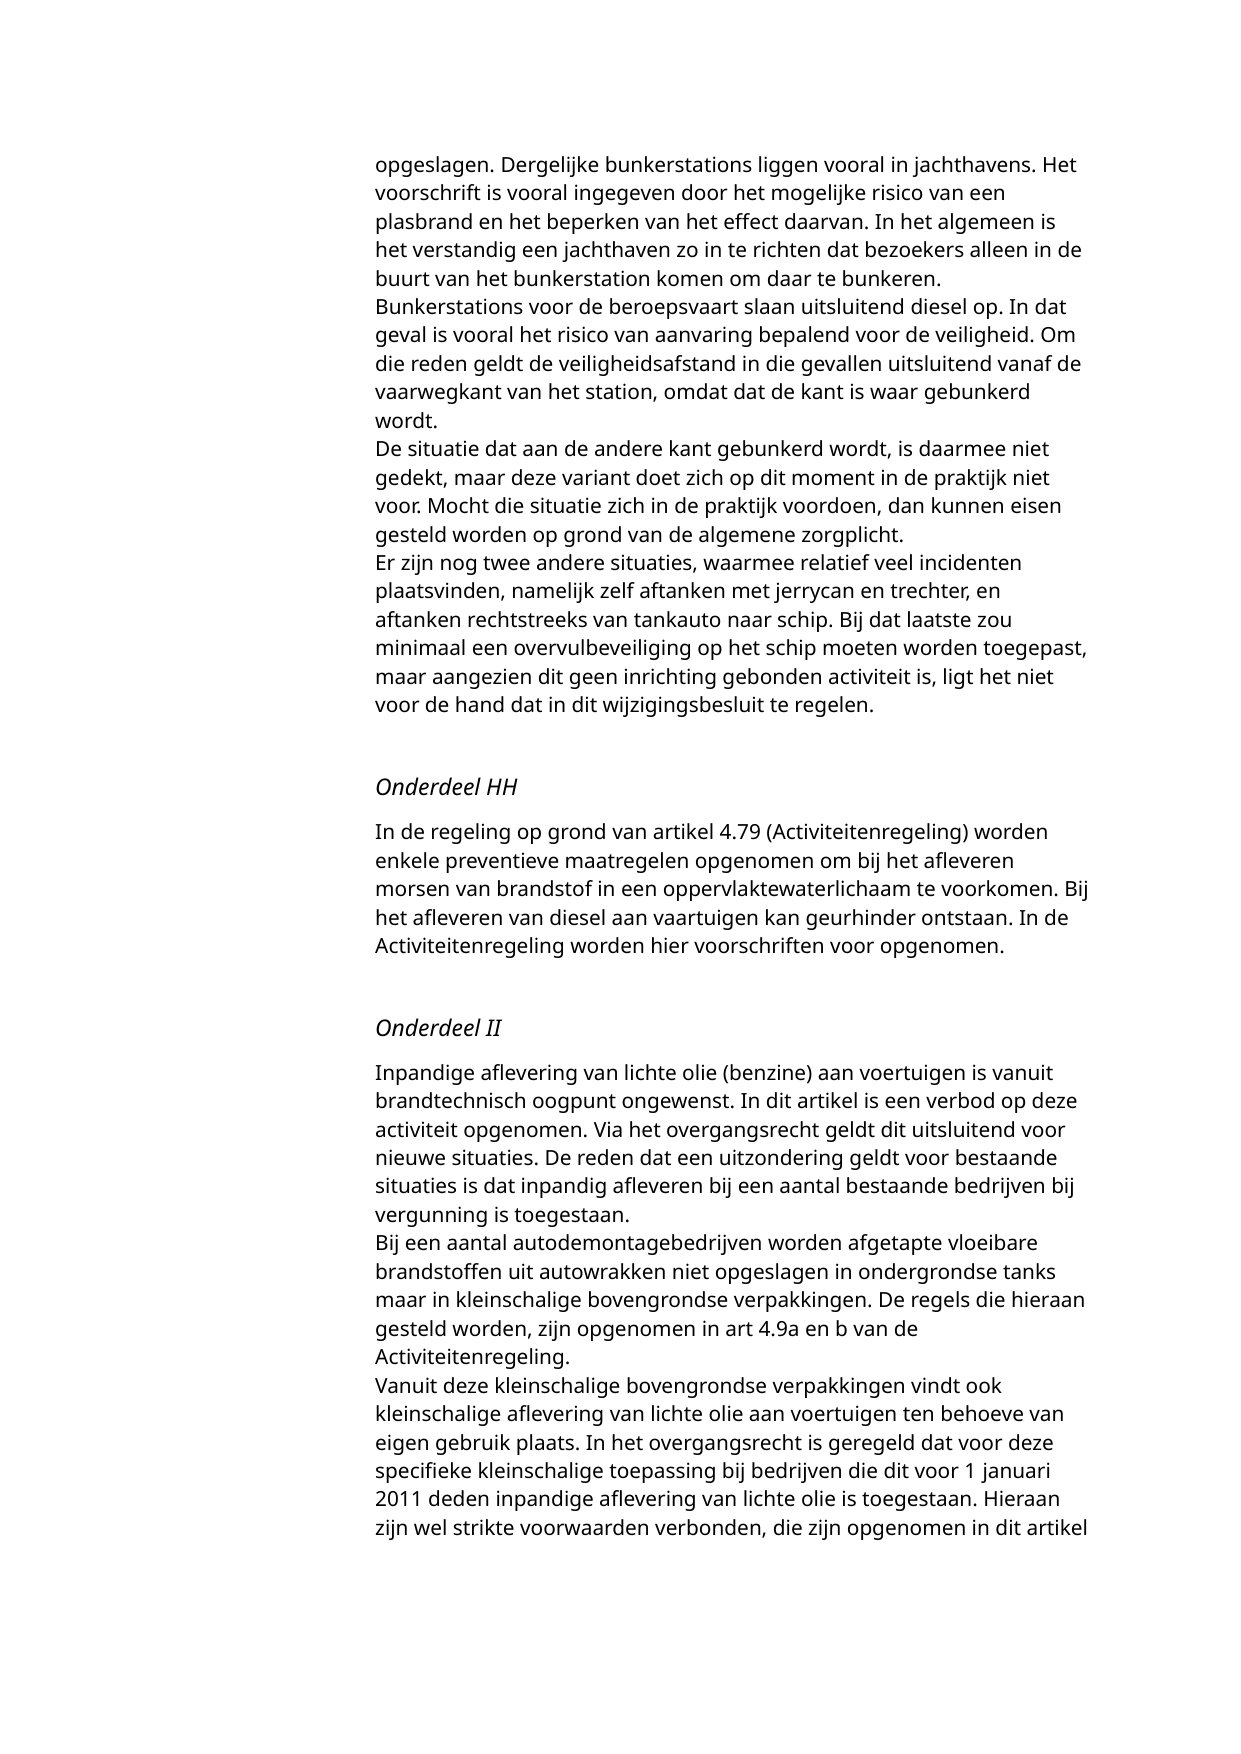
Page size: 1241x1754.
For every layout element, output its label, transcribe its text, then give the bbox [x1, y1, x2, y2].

subtitle Onderdeel II [375, 1012, 1090, 1043]
text Bij een aantal autodemontagebedrijven worden afgetapte vloeibare brandstoffen uit autowrakken niet opgeslagen in ondergrondse tanks maar in kleinschalige bovengrondse verpakkingen. De regels die hieraan gesteld worden, zijn opgenomen in art 4.9a en b van de Activiteitenregeling. [375, 1228, 1090, 1371]
text De situatie dat aan de andere kant gebunkerd wordt, is daarmee niet gedekt, maar deze variant doet zich op dit moment in de praktijk niet voor. Mocht die situatie zich in de praktijk voordoen, dan kunnen eisen gesteld worden op grond van de algemene zorgplicht. [375, 434, 1090, 548]
subtitle Onderdeel HH [375, 771, 1090, 802]
text In de regeling op grond van artikel 4.79 (Activiteitenregeling) worden enkele preventieve maatregelen opgenomen om bij het afleveren morsen van brandstof in een oppervlaktewaterlichaam te voorkomen. Bij het afleveren van diesel aan vaartuigen kan geurhinder ontstaan. In de Activiteitenregeling worden hier voorschriften voor opgenomen. [375, 817, 1090, 960]
text Vanuit deze kleinschalige bovengrondse verpakkingen vindt ook kleinschalige aflevering van lichte olie aan voertuigen ten behoeve van eigen gebruik plaats. In het overgangsrecht is geregeld dat voor deze specifieke kleinschalige toepassing bij bedrijven die dit voor 1 januari 2011 deden inpandige aflevering van lichte olie is toegestaan. Hieraan zijn wel strikte voorwaarden verbonden, die zijn opgenomen in dit artikel [375, 1371, 1090, 1541]
text Bunkerstations voor de beroepsvaart slaan uitsluitend diesel op. In dat geval is vooral het risico van aanvaring bepalend voor de veiligheid. Om die reden geldt de veiligheidsafstand in die gevallen uitsluitend vanaf de vaarwegkant van het station, omdat dat de kant is waar gebunkerd wordt. [375, 292, 1090, 434]
text opgeslagen. Dergelijke bunkerstations liggen vooral in jachthavens. Het voorschrift is vooral ingegeven door het mogelijke risico van een plasbrand en het beperken van het effect daarvan. In het algemeen is het verstandig een jachthaven zo in te richten dat bezoekers alleen in de buurt van het bunkerstation komen om daar te bunkeren. [375, 150, 1090, 292]
text Er zijn nog twee andere situaties, waarmee relatief veel incidenten plaatsvinden, namelijk zelf aftanken met jerrycan en trechter, en aftanken rechtstreeks van tankauto naar schip. Bij dat laatste zou minimaal een overvulbeveiliging op het schip moeten worden toegepast, maar aangezien dit geen inrichting gebonden activiteit is, ligt het niet voor de hand dat in dit wijzigingsbesluit te regelen. [375, 548, 1090, 719]
text Inpandige aflevering van lichte olie (benzine) aan voertuigen is vanuit brandtechnisch oogpunt ongewenst. In dit artikel is een verbod op deze activiteit opgenomen. Via het overgangsrecht geldt dit uitsluitend voor nieuwe situaties. De reden dat een uitzondering geldt voor bestaande situaties is dat inpandig afleveren bij een aantal bestaande bedrijven bij vergunning is toegestaan. [375, 1058, 1090, 1228]
